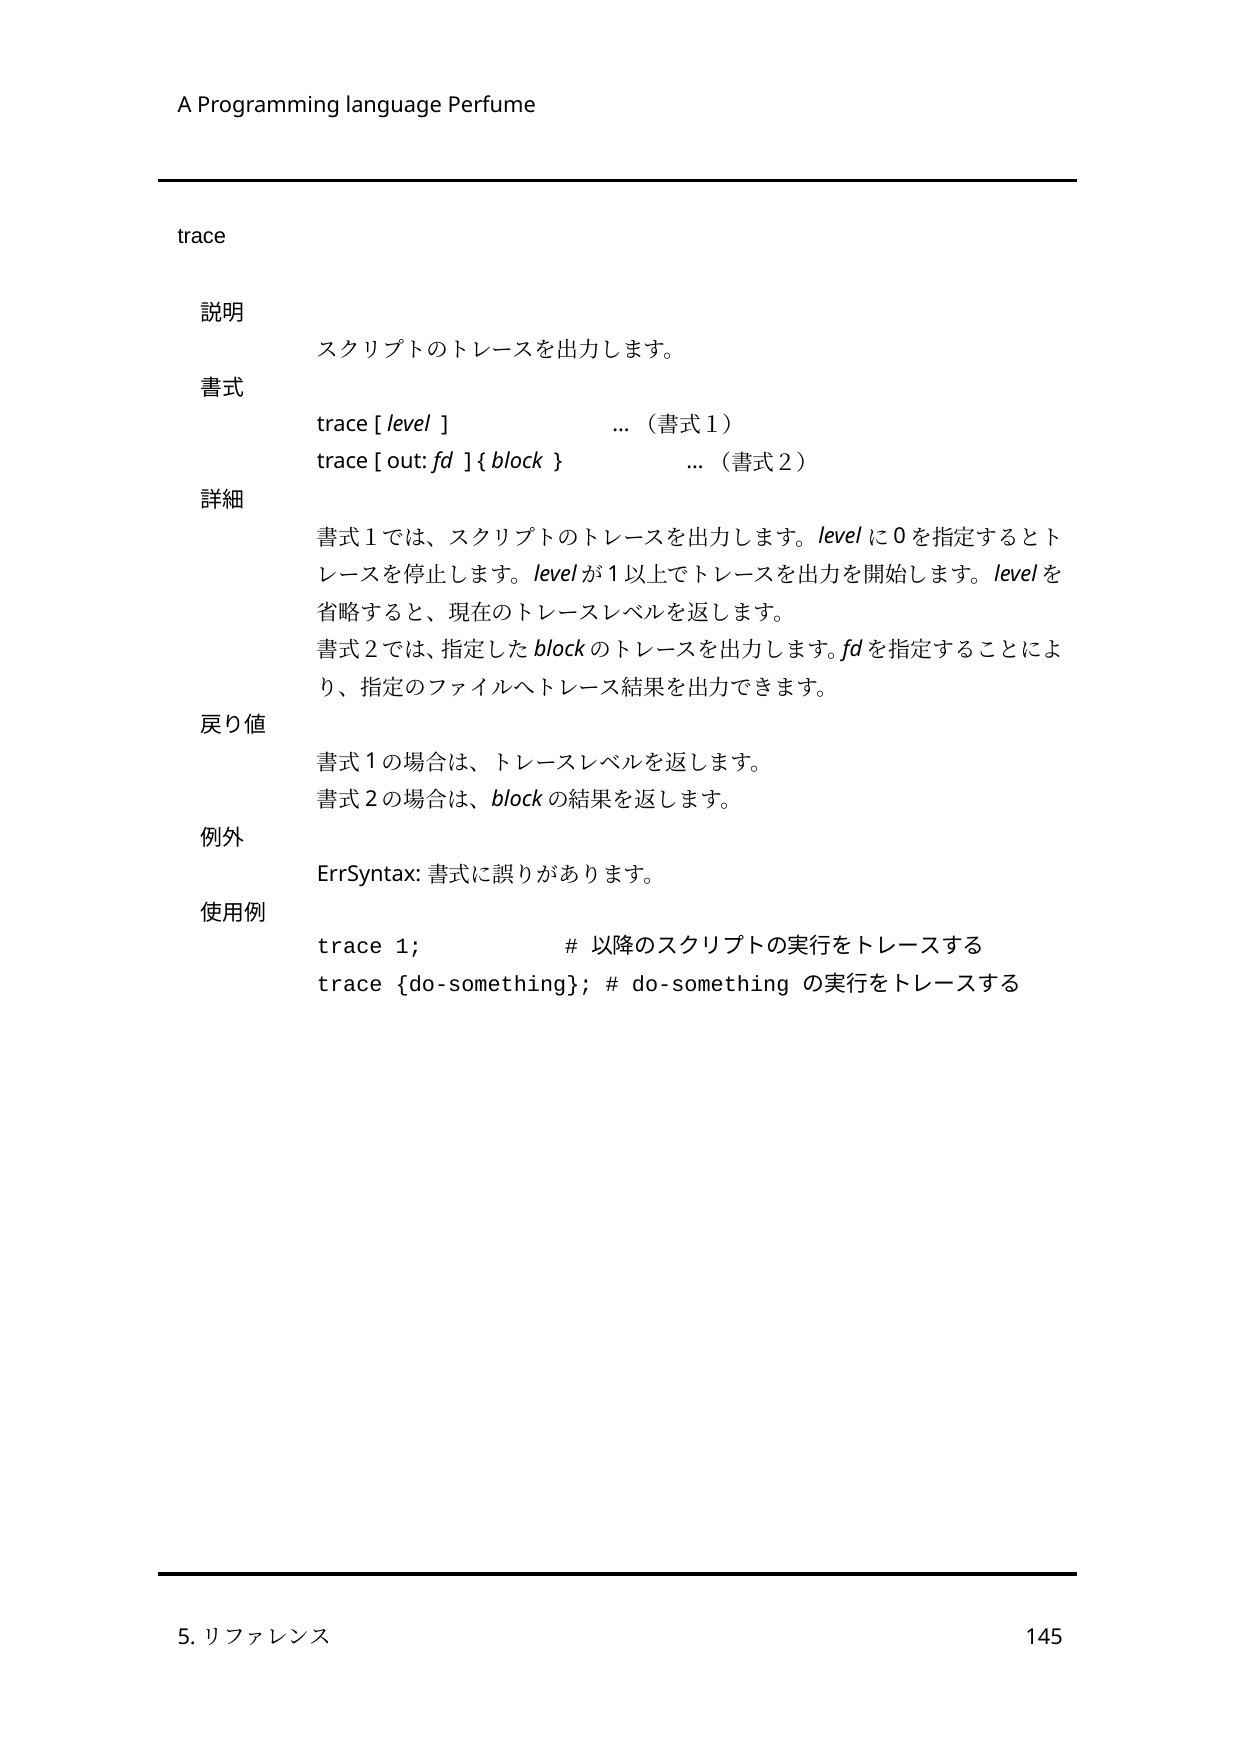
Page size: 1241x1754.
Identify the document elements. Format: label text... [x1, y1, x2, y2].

table_cell 戻り値 [200, 704, 317, 817]
table_cell 書式 [200, 367, 317, 479]
table_cell 例外 [200, 817, 317, 892]
table_cell 書式1の場合は、トレースレベルを返します。 書式2の場合は、blockの結果を返します。 [317, 704, 1063, 817]
table_header 説明 [200, 292, 317, 367]
table_cell trace 1; # 以降のスクリプトの実行をトレースする trace {do-something}; # do-something の実行をトレースする [317, 892, 1063, 1004]
table_cell 使用例 [200, 892, 317, 1004]
table_header スクリプトのトレースを出力します。 [317, 292, 1063, 367]
table_cell trace [ level ] … （書式１） trace [ out: fd ] { block } … （書式２） [317, 367, 1063, 479]
table_cell 書式１では、スクリプトのトレースを出力します。level に0を指定するとトレースを停止します。levelが1以上でトレースを出力を開始します。levelを省略すると、現在のトレースレベルを返します。 書式２では、指定したblockのトレースを出力します。fdを指定することにより、指定のファイルへトレース結果を出力できます。 [317, 479, 1063, 704]
subtitle trace [177, 217, 1063, 254]
table_cell ErrSyntax: 書式に誤りがあります。 [317, 817, 1063, 892]
table_cell 詳細 [200, 479, 317, 704]
